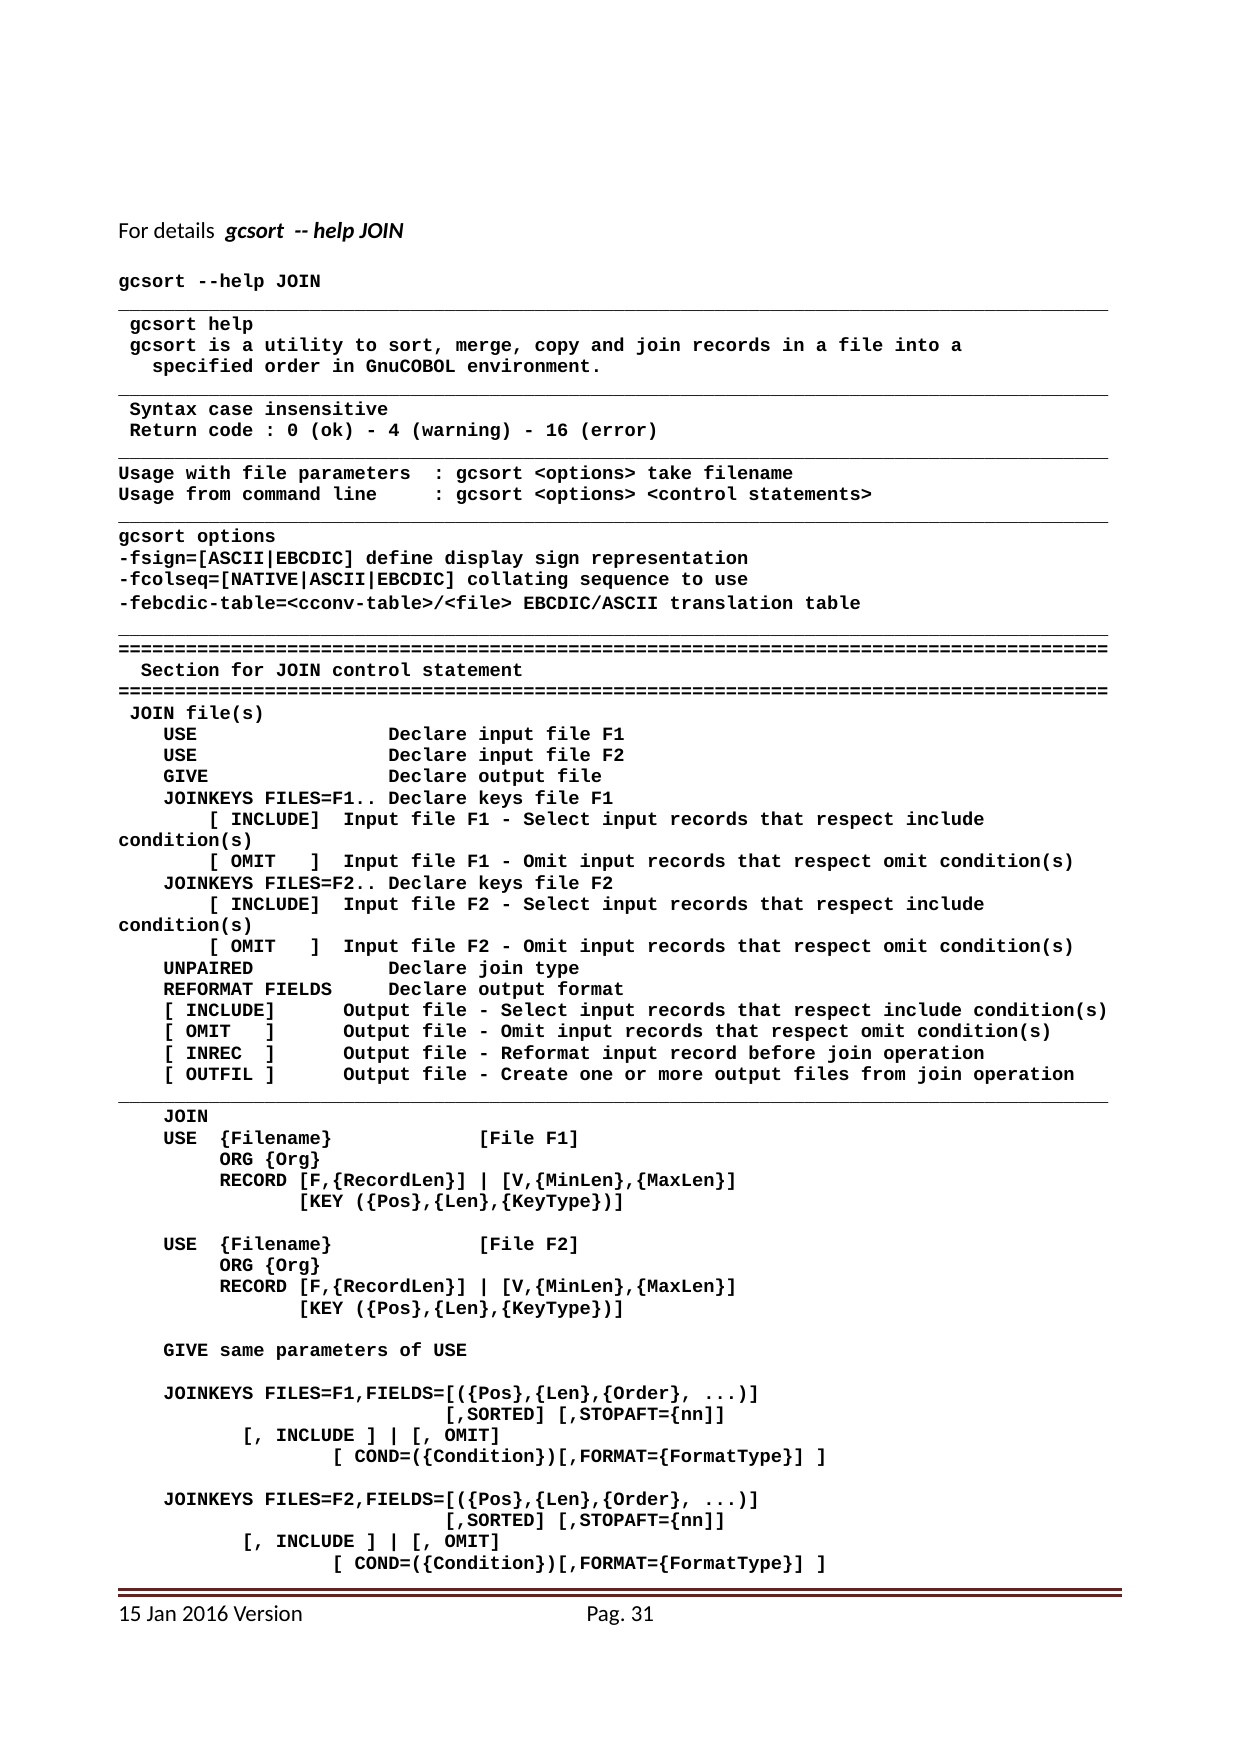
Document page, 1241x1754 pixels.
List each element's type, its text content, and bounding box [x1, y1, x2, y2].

text JOINKEYS FILES=F2.. Declare keys file F2 [118, 873, 1122, 895]
text [ OMIT ] Output file - Omit input records that respect omit condition(s) [118, 1022, 1122, 1043]
text ________________________________________________________________________________________ [118, 442, 1122, 463]
text [ OUTFIL ] Output file - Create one or more output files from join operation [118, 1065, 1122, 1086]
text [ INCLUDE] Output file - Select input records that respect include condition(s) [118, 1001, 1122, 1022]
text gcsort is a utility to sort, merge, copy and join records in a file into a [118, 336, 1122, 357]
text RECORD [F,{RecordLen}] | [V,{MinLen},{MaxLen}] [118, 1171, 1122, 1192]
text JOIN file(s) [118, 703, 1122, 725]
text [ OMIT ] Input file F2 - Omit input records that respect omit condition(s) [118, 937, 1122, 958]
text Section for JOIN control statement [118, 661, 1122, 682]
text -fcolseq=[NATIVE|ASCII|EBCDIC] collating sequence to use [118, 570, 1122, 591]
text ORG {Org} [118, 1150, 1122, 1171]
text [,SORTED] [,STOPAFT={nn]] [118, 1511, 1122, 1532]
text ________________________________________________________________________________________ [118, 293, 1122, 315]
text [,SORTED] [,STOPAFT={nn]] [118, 1405, 1122, 1426]
text USE Declare input file F2 [118, 746, 1122, 767]
text ======================================================================================== [118, 640, 1122, 661]
text [ COND=({Condition})[,FORMAT={FormatType}] ] [118, 1553, 1122, 1575]
text USE {Filename} [File F2] [118, 1235, 1122, 1256]
text Usage from command line : gcsort <options> <control statements> [118, 485, 1122, 506]
text Usage with file parameters : gcsort <options> take filename [118, 463, 1122, 485]
text gcsort help [118, 315, 1122, 336]
text JOINKEYS FILES=F1.. Declare keys file F1 [118, 788, 1122, 810]
text JOIN [118, 1107, 1122, 1128]
text ________________________________________________________________________________________ [118, 506, 1122, 527]
text -fsign=[ASCII|EBCDIC] define display sign representation [118, 548, 1122, 570]
text ________________________________________________________________________________________ [118, 378, 1122, 400]
text JOINKEYS FILES=F2,FIELDS=[({Pos},{Len},{Order}, ...)] [118, 1490, 1122, 1511]
text [ OMIT ] Input file F1 - Omit input records that respect omit condition(s) [118, 852, 1122, 873]
text RECORD [F,{RecordLen}] | [V,{MinLen},{MaxLen}] [118, 1277, 1122, 1298]
text -febcdic-table=<cconv-table>/<file> EBCDIC/ASCII translation table [118, 594, 1122, 615]
text USE {Filename} [File F1] [118, 1128, 1122, 1150]
text ======================================================================================== [118, 682, 1122, 703]
text gcsort options [118, 527, 1122, 548]
text [ COND=({Condition})[,FORMAT={FormatType}] ] [118, 1447, 1122, 1468]
text [KEY ({Pos},{Len},{KeyType})] [118, 1298, 1122, 1320]
text ORG {Org} [118, 1256, 1122, 1277]
text gcsort --help JOIN [118, 272, 1122, 293]
text GIVE same parameters of USE [118, 1341, 1122, 1362]
text ________________________________________________________________________________________ [118, 618, 1122, 640]
text [, INCLUDE ] | [, OMIT] [118, 1532, 1122, 1553]
text UNPAIRED Declare join type [118, 958, 1122, 980]
text [ INCLUDE] Input file F1 - Select input records that respect include condition(s) [118, 810, 1122, 852]
text [, INCLUDE ] | [, OMIT] [118, 1426, 1122, 1447]
text ________________________________________________________________________________________ [118, 1086, 1122, 1107]
text [ INCLUDE] Input file F2 - Select input records that respect include condition(s) [118, 895, 1122, 937]
text GIVE Declare output file [118, 767, 1122, 788]
text [KEY ({Pos},{Len},{KeyType})] [118, 1192, 1122, 1213]
text REFORMAT FIELDS Declare output format [118, 980, 1122, 1001]
text Syntax case insensitive [118, 400, 1122, 421]
text [ INREC ] Output file - Reformat input record before join operation [118, 1043, 1122, 1065]
text Return code : 0 (ok) - 4 (warning) - 16 (error) [118, 421, 1122, 442]
text USE Declare input file F1 [118, 725, 1122, 746]
text JOINKEYS FILES=F1,FIELDS=[({Pos},{Len},{Order}, ...)] [118, 1383, 1122, 1405]
text specified order in GnuCOBOL environment. [118, 357, 1122, 378]
text For details gcsort -- help JOIN [118, 216, 1122, 244]
